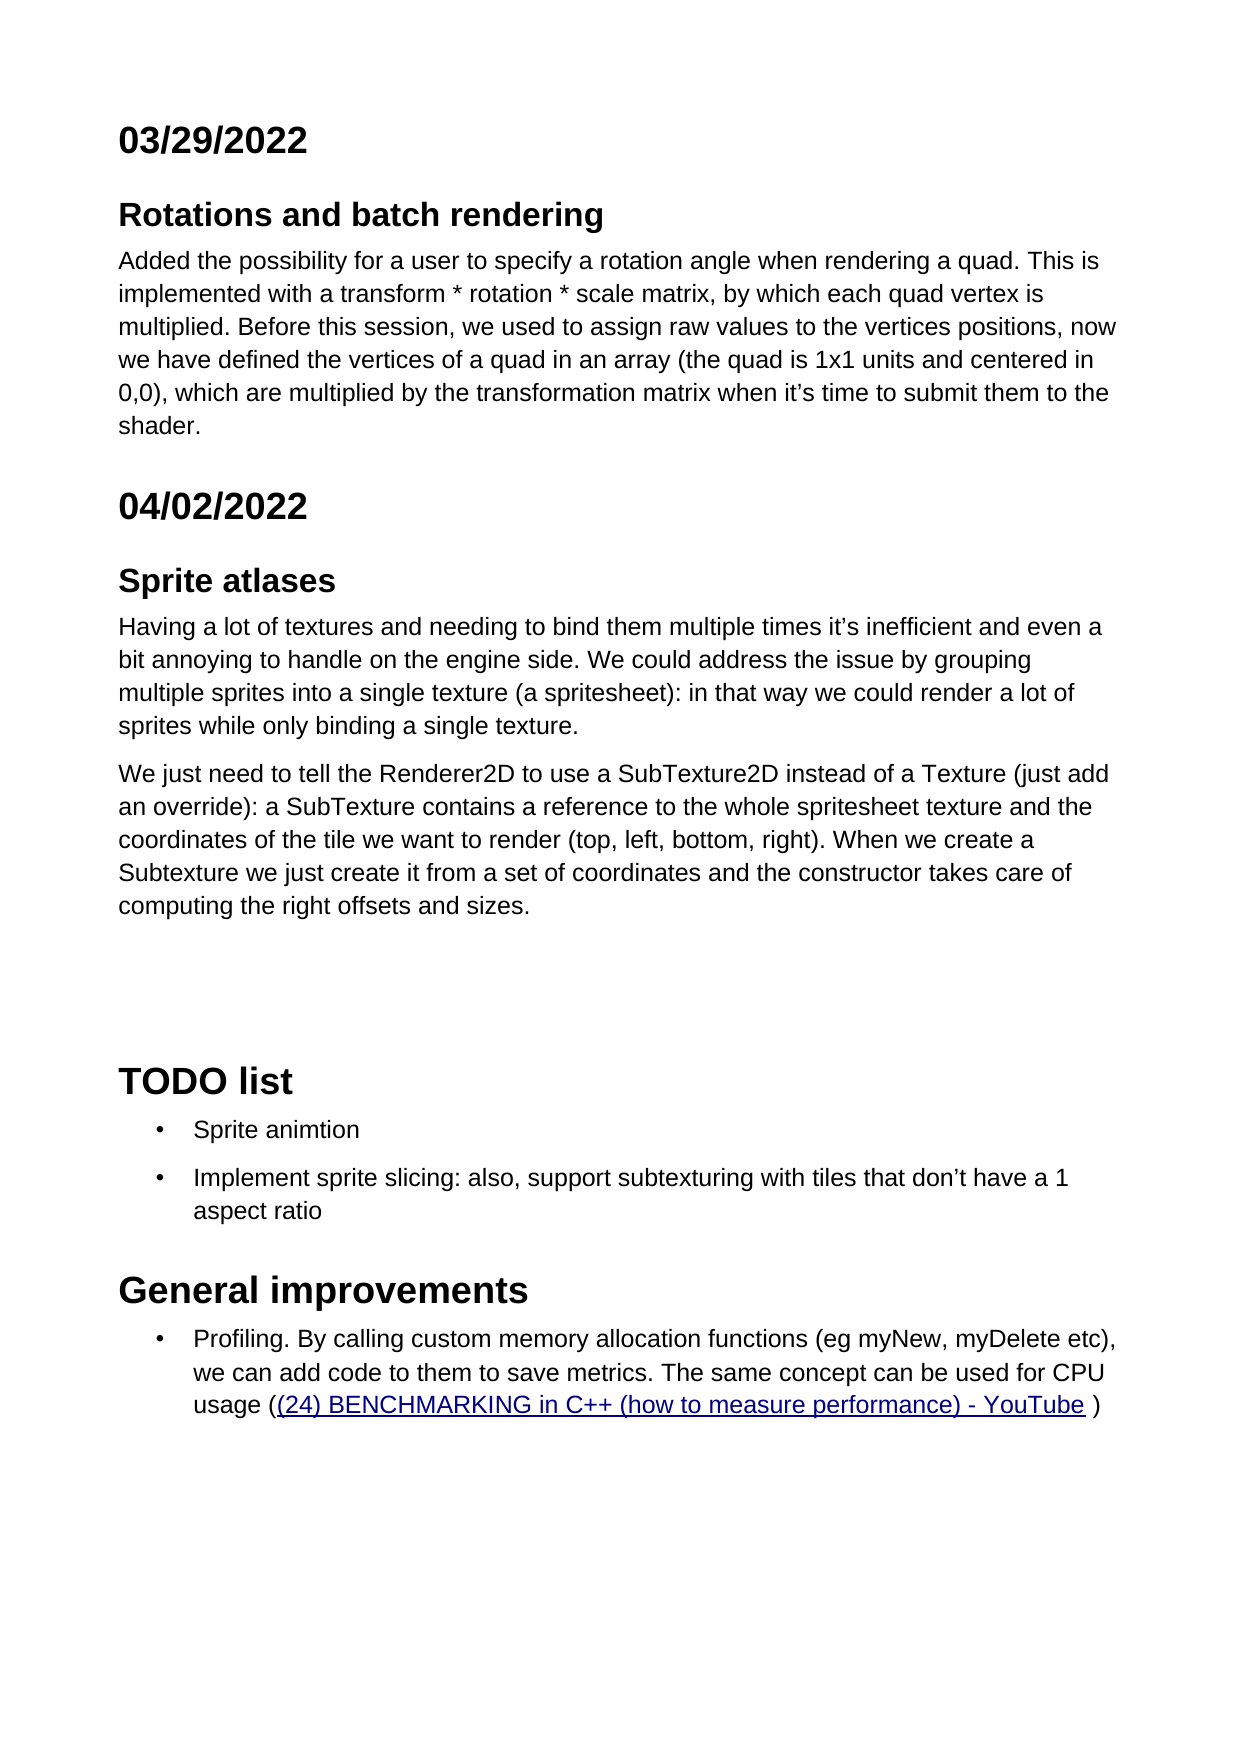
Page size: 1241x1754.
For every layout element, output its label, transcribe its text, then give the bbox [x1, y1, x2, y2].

subtitle Rotations and batch rendering [118, 195, 1122, 234]
text Having a lot of textures and needing to bind them multiple times it’s inefficient and even a bit annoying to handle on the engine side. We could address the issue by grouping multiple sprites into a single texture (a spritesheet): in that way we could render a lot of sprites while only binding a single texture. [118, 612, 1122, 740]
subtitle 03/29/2022 [118, 118, 1122, 162]
list Implement sprite slicing: also, support subtexturing with tiles that don’t have a 1 aspect ratio [156, 1162, 1122, 1224]
subtitle 04/02/2022 [118, 484, 1122, 528]
list Profiling. By calling custom memory allocation functions (eg myNew, myDelete etc), we can add code to them to save metrics. The same concept can be used for CPU usage ((24) BENCHMARKING in C++ (how to measure performance) - YouTube ) [156, 1324, 1122, 1419]
subtitle TODO list [118, 1059, 1122, 1102]
subtitle General improvements [118, 1268, 1122, 1312]
text Added the possibility for a user to specify a rotation angle when rendering a quad. This is implemented with a transform * rotation * scale matrix, by which each quad vertex is multiplied. Before this session, we used to assign raw values to the vertices positions, now we have defined the vertices of a quad in an array (the quad is 1x1 units and centered in 0,0), which are multiplied by the transformation matrix when it’s time to submit them to the shader. [118, 246, 1122, 440]
list Sprite animtion [156, 1115, 1122, 1144]
text We just need to tell the Renderer2D to use a SubTexture2D instead of a Texture (just add an override): a SubTexture contains a reference to the whole spritesheet texture and the coordinates of the tile we want to render (top, left, bottom, right). When we create a Subtexture we just create it from a set of coordinates and the constructor takes care of computing the right offsets and sizes. [118, 759, 1122, 919]
subtitle Sprite atlases [118, 561, 1122, 599]
